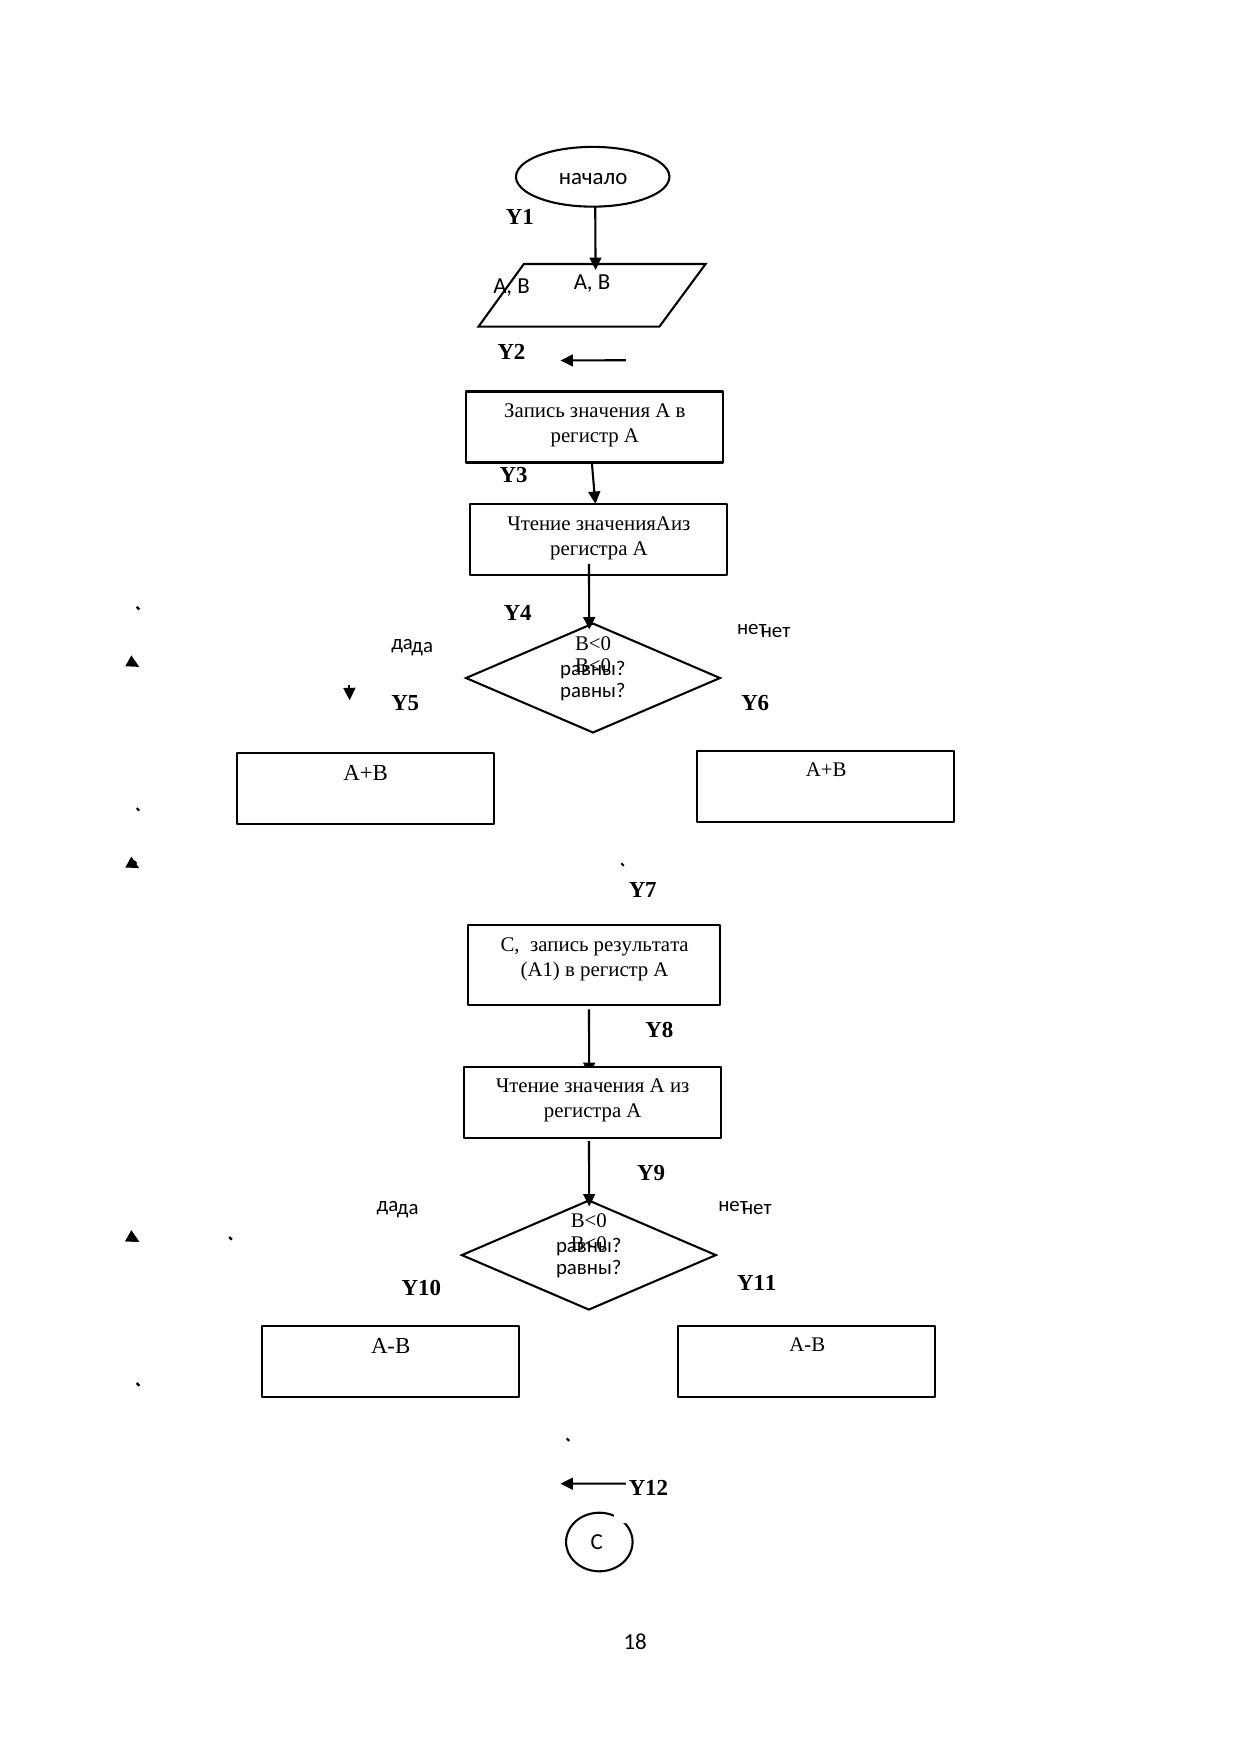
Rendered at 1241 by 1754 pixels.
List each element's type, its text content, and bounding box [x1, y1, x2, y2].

text Чтение значения A из регистра А [478, 1073, 706, 1122]
text Y11 [737, 1268, 784, 1295]
text Y7 [628, 876, 676, 902]
text Запись значения A в регистр А [481, 398, 708, 447]
text А-В [276, 1332, 504, 1358]
text Y6 [741, 689, 789, 716]
text Y1 [506, 203, 553, 229]
text С [590, 1527, 608, 1556]
text начало [553, 162, 632, 190]
text Y8 [645, 1016, 693, 1042]
text Y3 [499, 461, 547, 488]
text A+B [251, 759, 479, 785]
text Чтение значенияAиз регистра А [485, 511, 713, 560]
text А+В [712, 757, 940, 781]
text А-В [693, 1332, 921, 1356]
text Y12 [628, 1474, 676, 1500]
text Y10 [401, 1274, 449, 1301]
text Y5 [391, 689, 439, 716]
text C, запись результата (A1) в регистр А [483, 931, 706, 981]
text Y4 [503, 599, 551, 625]
text Y9 [637, 1159, 684, 1186]
text Y2 [497, 338, 545, 364]
